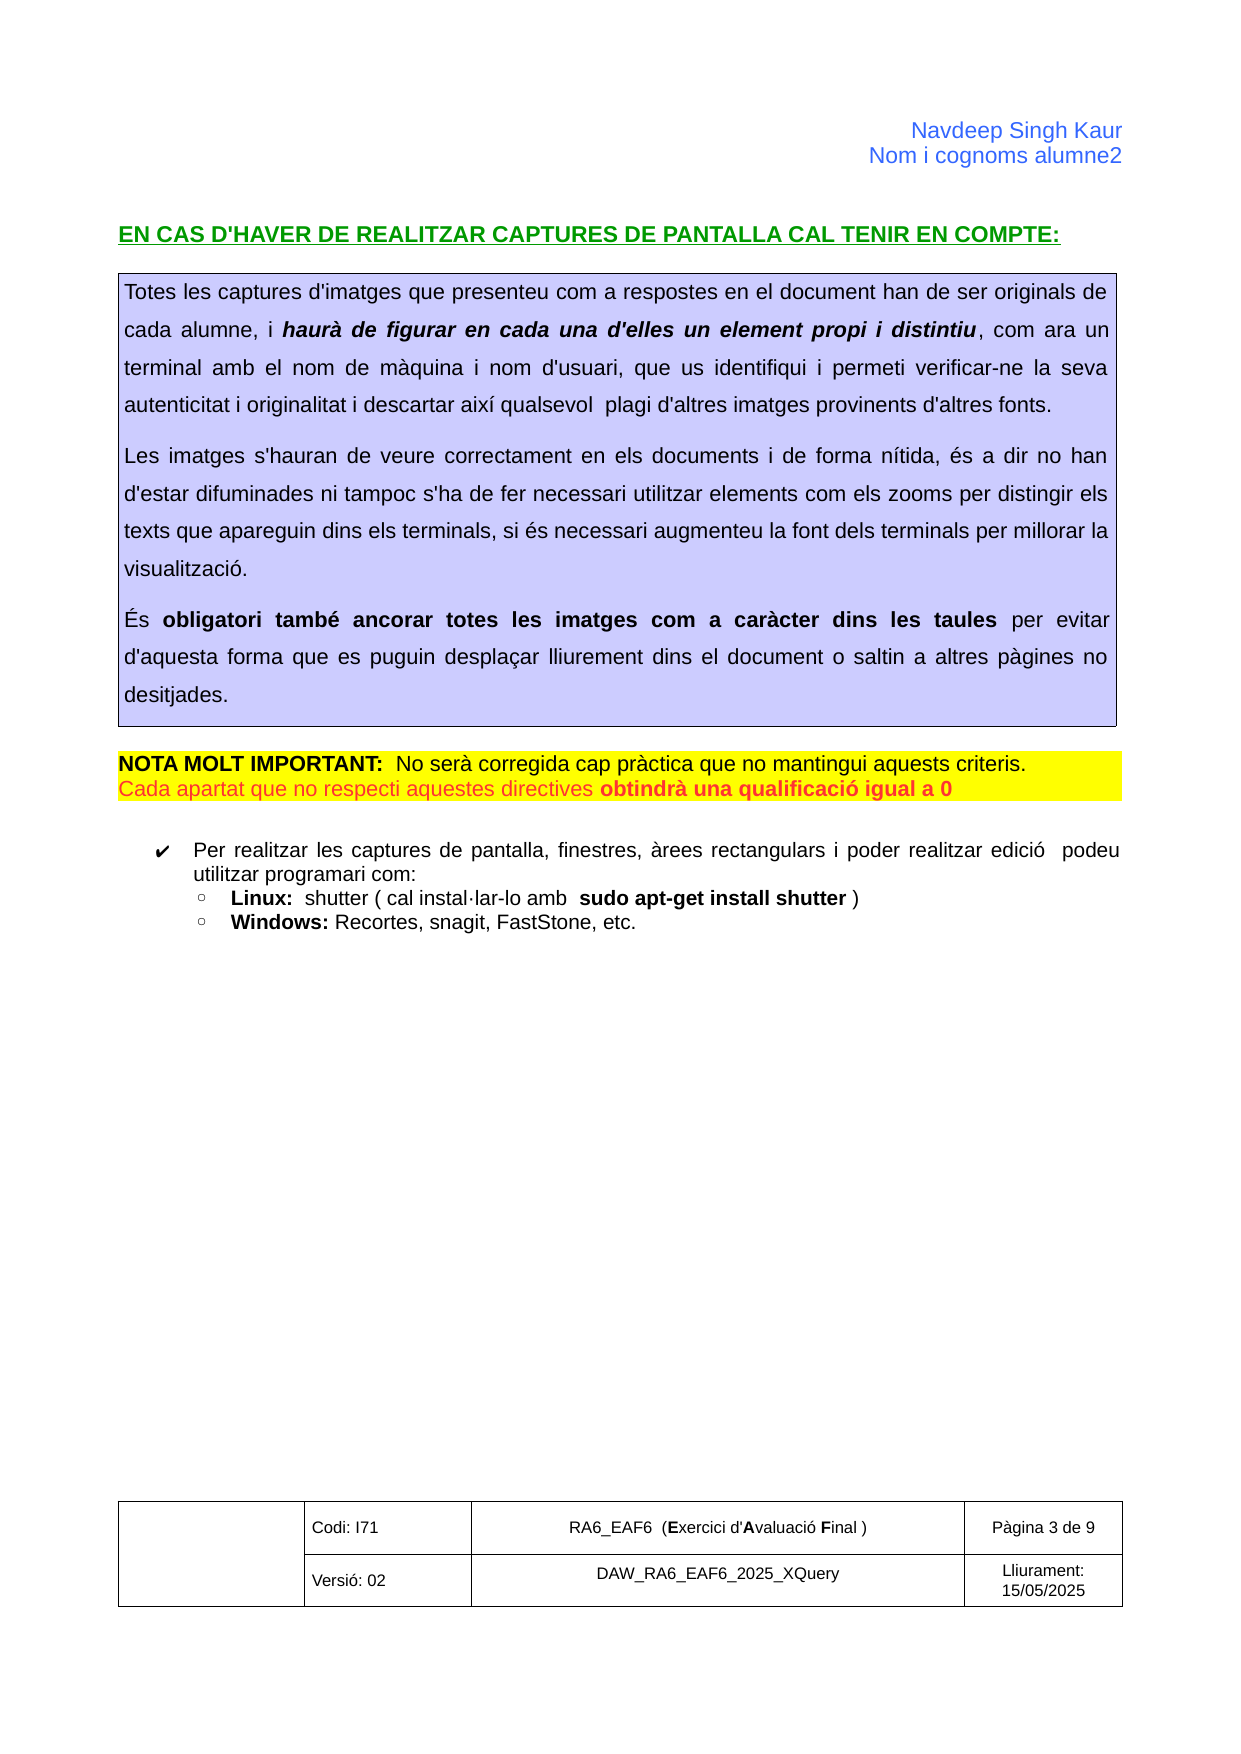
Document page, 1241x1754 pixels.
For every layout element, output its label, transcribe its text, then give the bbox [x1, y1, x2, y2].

table_header Totes les captures d'imatges que presenteu com a respostes en el document han de ser originals de cada alumne, i haurà de figurar en cada una d'elles un element propi i distintiu, com ara un terminal amb el nom de màquina i nom d'usuari, que us identifiqui i permeti verificar-ne la seva autenticitat i originalitat i descartar així qualsevol plagi d'altres imatges provinents d'altres fonts. Les imatges s'hauran de veure correctament en els documents i de forma nítida, és a dir no han d'estar difuminades ni tampoc s'ha de fer necessari utilitzar elements com els zooms per distingir els texts que apareguin dins els terminals, si és necessari augmenteu la font dels terminals per millorar la visualització. És obligatori també ancorar totes les imatges com a caràcter dins les taules per evitar d'aquesta forma que es puguin desplaçar lliurement dins el document o saltin a altres pàgines no desitjades. [119, 274, 1116, 726]
text Cada apartat que no respecti aquestes directives obtindrà una qualificació igual a 0 [118, 776, 1122, 801]
list Per realitzar les captures de pantalla, finestres, àrees rectangulars i poder realitzar edició podeu utilitzar programari com: [156, 838, 1122, 886]
list Linux: shutter ( cal instal·lar-lo amb sudo apt-get install shutter ) [193, 886, 1122, 910]
text NOTA MOLT IMPORTANT: No serà corregida cap pràctica que no mantingui aquests criteris. [118, 751, 1122, 776]
list Windows: Recortes, snagit, FastStone, etc. [193, 910, 1122, 934]
text EN CAS D'HAVER DE REALITZAR CAPTURES DE PANTALLA CAL TENIR EN COMPTE: [118, 221, 1122, 248]
